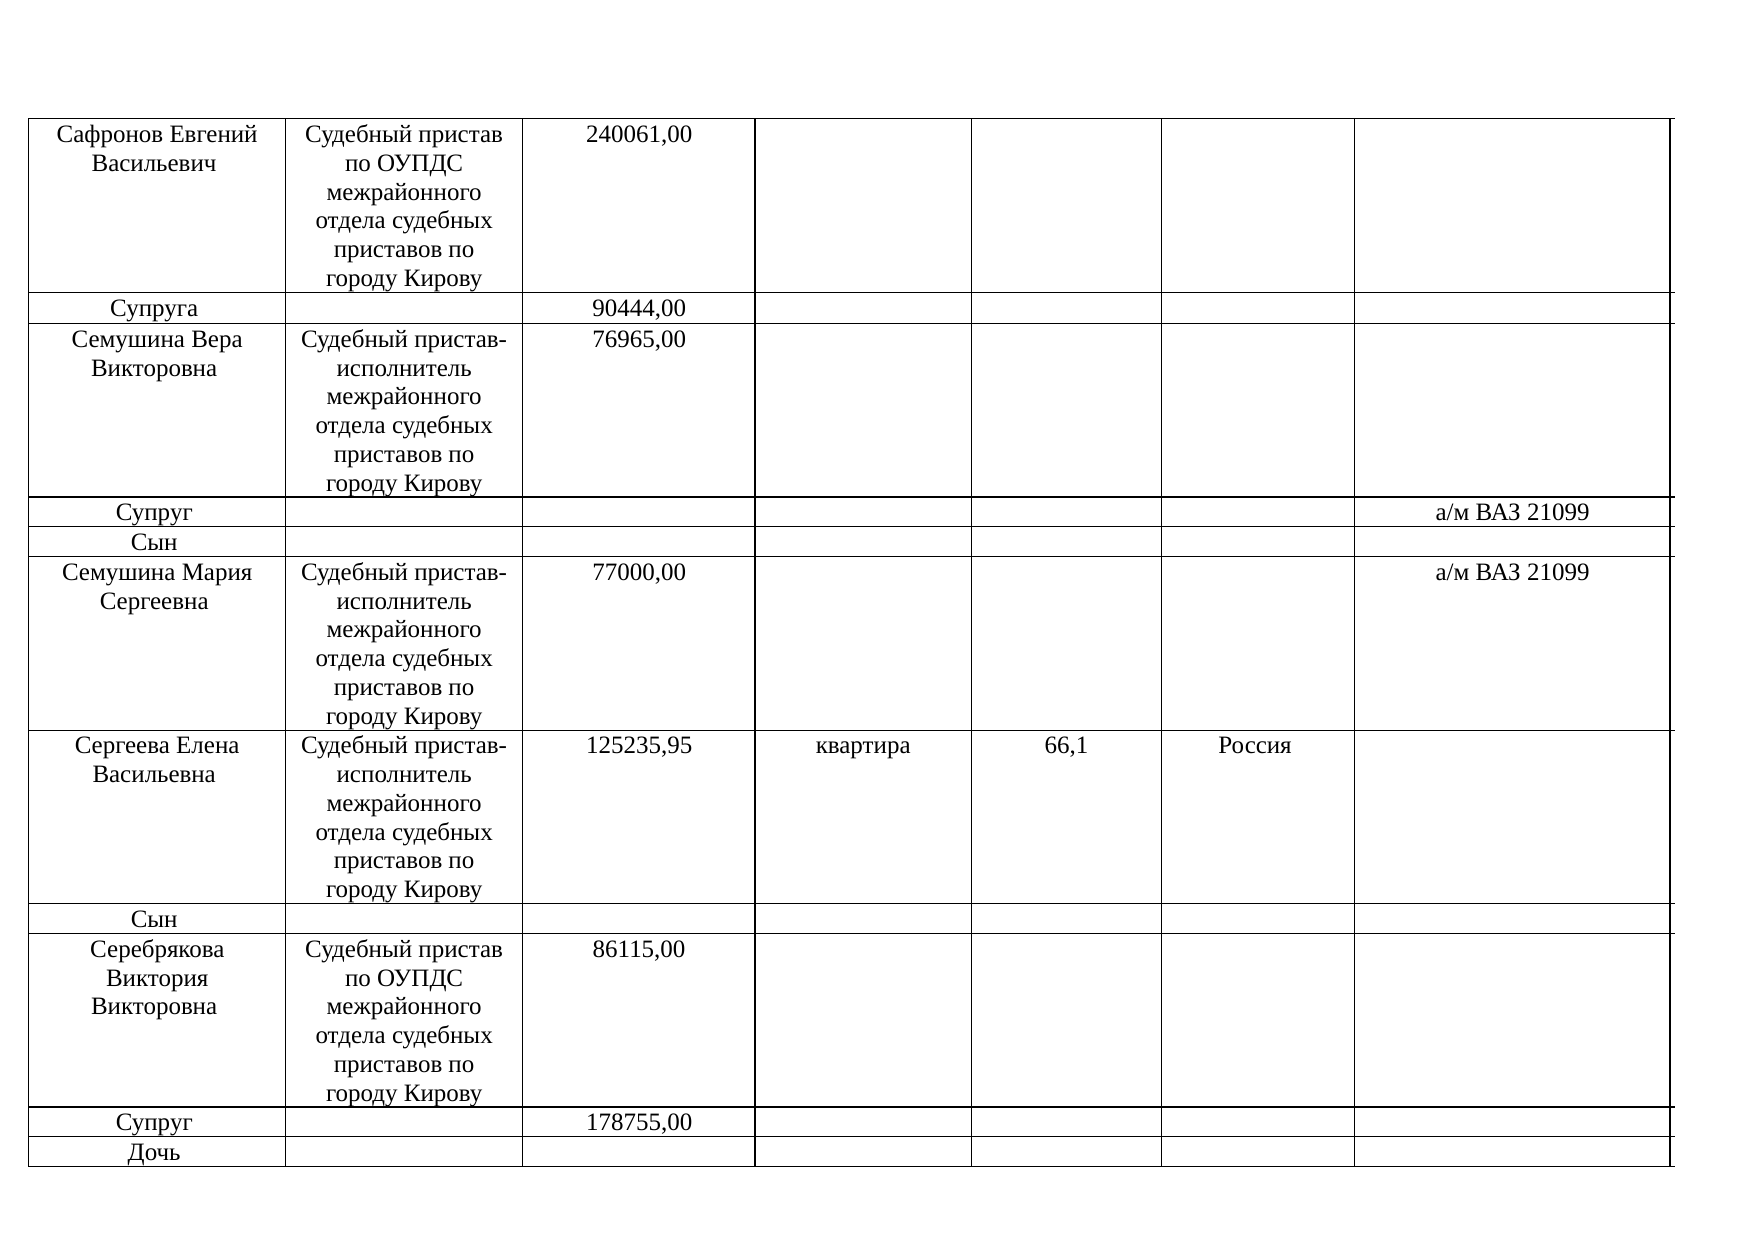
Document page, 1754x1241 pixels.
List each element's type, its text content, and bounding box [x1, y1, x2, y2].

table_cell [1675, 496, 1680, 526]
table_cell [1355, 1108, 1669, 1136]
table_cell [756, 498, 971, 526]
table_cell [1671, 731, 1675, 903]
table_cell [972, 557, 1161, 729]
table_cell [1675, 118, 1680, 292]
table_cell [1162, 293, 1354, 323]
table_cell [756, 557, 971, 729]
table_cell [1355, 527, 1669, 556]
table_cell Судебный пристав по ОУПДС межрайонного отдела судебных приставов по городу Кирову [286, 119, 522, 292]
table_cell 76965,00 [523, 324, 754, 496]
table_cell [756, 119, 971, 292]
table_cell [1671, 1137, 1675, 1166]
table_cell квартира [756, 731, 971, 903]
table_cell [1162, 527, 1354, 556]
table_cell Семушина Вера Викторовна [29, 324, 285, 496]
table_cell [1671, 119, 1675, 292]
table_cell [1680, 1106, 1686, 1136]
table_cell [1675, 526, 1680, 556]
table_cell [1680, 323, 1686, 496]
table_cell [1355, 934, 1669, 1106]
table_cell [972, 1108, 1161, 1136]
table_cell а/м ВАЗ 21099 [1355, 557, 1669, 729]
table_cell Семушина Мария Сергеевна [29, 557, 285, 729]
table_cell [972, 527, 1161, 556]
table_cell 90444,00 [523, 293, 754, 323]
table_cell [1680, 556, 1686, 729]
table_cell [523, 498, 754, 526]
table_cell 77000,00 [523, 557, 754, 729]
table_cell [1675, 730, 1680, 903]
table_cell [1675, 292, 1680, 323]
table_cell [1671, 557, 1675, 729]
table_cell Судебный пристав-исполнитель межрайонного отдела судебных приставов по городу Кирову [286, 324, 522, 496]
table_cell [1675, 1136, 1680, 1166]
table_cell Сын [29, 527, 285, 556]
table_cell [1671, 934, 1675, 1106]
table_cell [756, 324, 971, 496]
table_cell Судебный пристав по ОУПДС межрайонного отдела судебных приставов по городу Кирову [286, 934, 522, 1106]
table_cell [1680, 730, 1686, 903]
table_cell [1675, 323, 1680, 496]
table_cell [1675, 903, 1680, 933]
table_cell [1355, 731, 1669, 903]
table_cell 66,1 [972, 731, 1161, 903]
table_cell Судебный пристав-исполнитель межрайонного отдела судебных приставов по городу Кирову [286, 731, 522, 903]
table_cell [286, 498, 522, 526]
table_cell [1680, 903, 1686, 933]
table_cell [1355, 293, 1669, 323]
table_cell [1162, 904, 1354, 933]
table_cell [1680, 526, 1686, 556]
table_cell [1680, 933, 1686, 1106]
table_cell Дочь [29, 1137, 285, 1166]
table_cell [1355, 324, 1669, 496]
table_cell [1671, 904, 1675, 933]
table_cell 240061,00 [523, 119, 754, 292]
table_cell [972, 498, 1161, 526]
table_cell [1680, 118, 1686, 292]
table_cell [1162, 1137, 1354, 1166]
table_cell Сафронов Евгений Васильевич [29, 119, 285, 292]
table_cell Сын [29, 904, 285, 933]
table_cell Судебный пристав-исполнитель межрайонного отдела судебных приставов по городу Кирову [286, 557, 522, 729]
table_cell [1675, 1106, 1680, 1136]
table_cell [1675, 933, 1680, 1106]
table_cell [972, 1137, 1161, 1166]
table_cell [1671, 293, 1675, 323]
table_cell [1675, 556, 1680, 729]
table_cell [972, 293, 1161, 323]
table_cell [286, 1137, 522, 1166]
table_cell [1162, 557, 1354, 729]
table_cell [756, 293, 971, 323]
table_cell [756, 1108, 971, 1136]
table_cell [1162, 1108, 1354, 1136]
table_cell Сергеева Елена Васильевна [29, 731, 285, 903]
table_cell [286, 527, 522, 556]
table_cell Супруг [29, 1108, 285, 1136]
table_cell [1671, 498, 1675, 526]
table_cell [1671, 324, 1675, 496]
table_cell Россия [1162, 731, 1354, 903]
table_cell [1355, 1137, 1669, 1166]
table_cell [756, 527, 971, 556]
table_cell 86115,00 [523, 934, 754, 1106]
table_cell [756, 1137, 971, 1166]
table_cell Серебрякова Виктория Викторовна [29, 934, 285, 1106]
table_cell [1355, 119, 1669, 292]
table_cell [1671, 527, 1675, 556]
table_cell [1162, 119, 1354, 292]
table_cell [1162, 324, 1354, 496]
table_cell [756, 904, 971, 933]
table_cell [1671, 1108, 1675, 1136]
table_cell [523, 904, 754, 933]
table_cell [972, 119, 1161, 292]
table_cell [1680, 496, 1686, 526]
table_cell [1680, 1136, 1686, 1166]
table_cell 178755,00 [523, 1108, 754, 1136]
table_cell Супруг [29, 498, 285, 526]
table_cell [286, 1108, 522, 1136]
table_cell 125235,95 [523, 731, 754, 903]
table_cell [1162, 498, 1354, 526]
table_cell Супруга [29, 293, 285, 323]
table_cell [286, 904, 522, 933]
table_cell [756, 934, 971, 1106]
table_cell [1162, 934, 1354, 1106]
table_cell [972, 934, 1161, 1106]
table_cell [286, 293, 522, 323]
table_cell [972, 904, 1161, 933]
table_cell а/м ВАЗ 21099 [1355, 498, 1669, 526]
table_cell [523, 527, 754, 556]
table_cell [1680, 292, 1686, 323]
table_cell [1355, 904, 1669, 933]
table_cell [523, 1137, 754, 1166]
table_cell [972, 324, 1161, 496]
